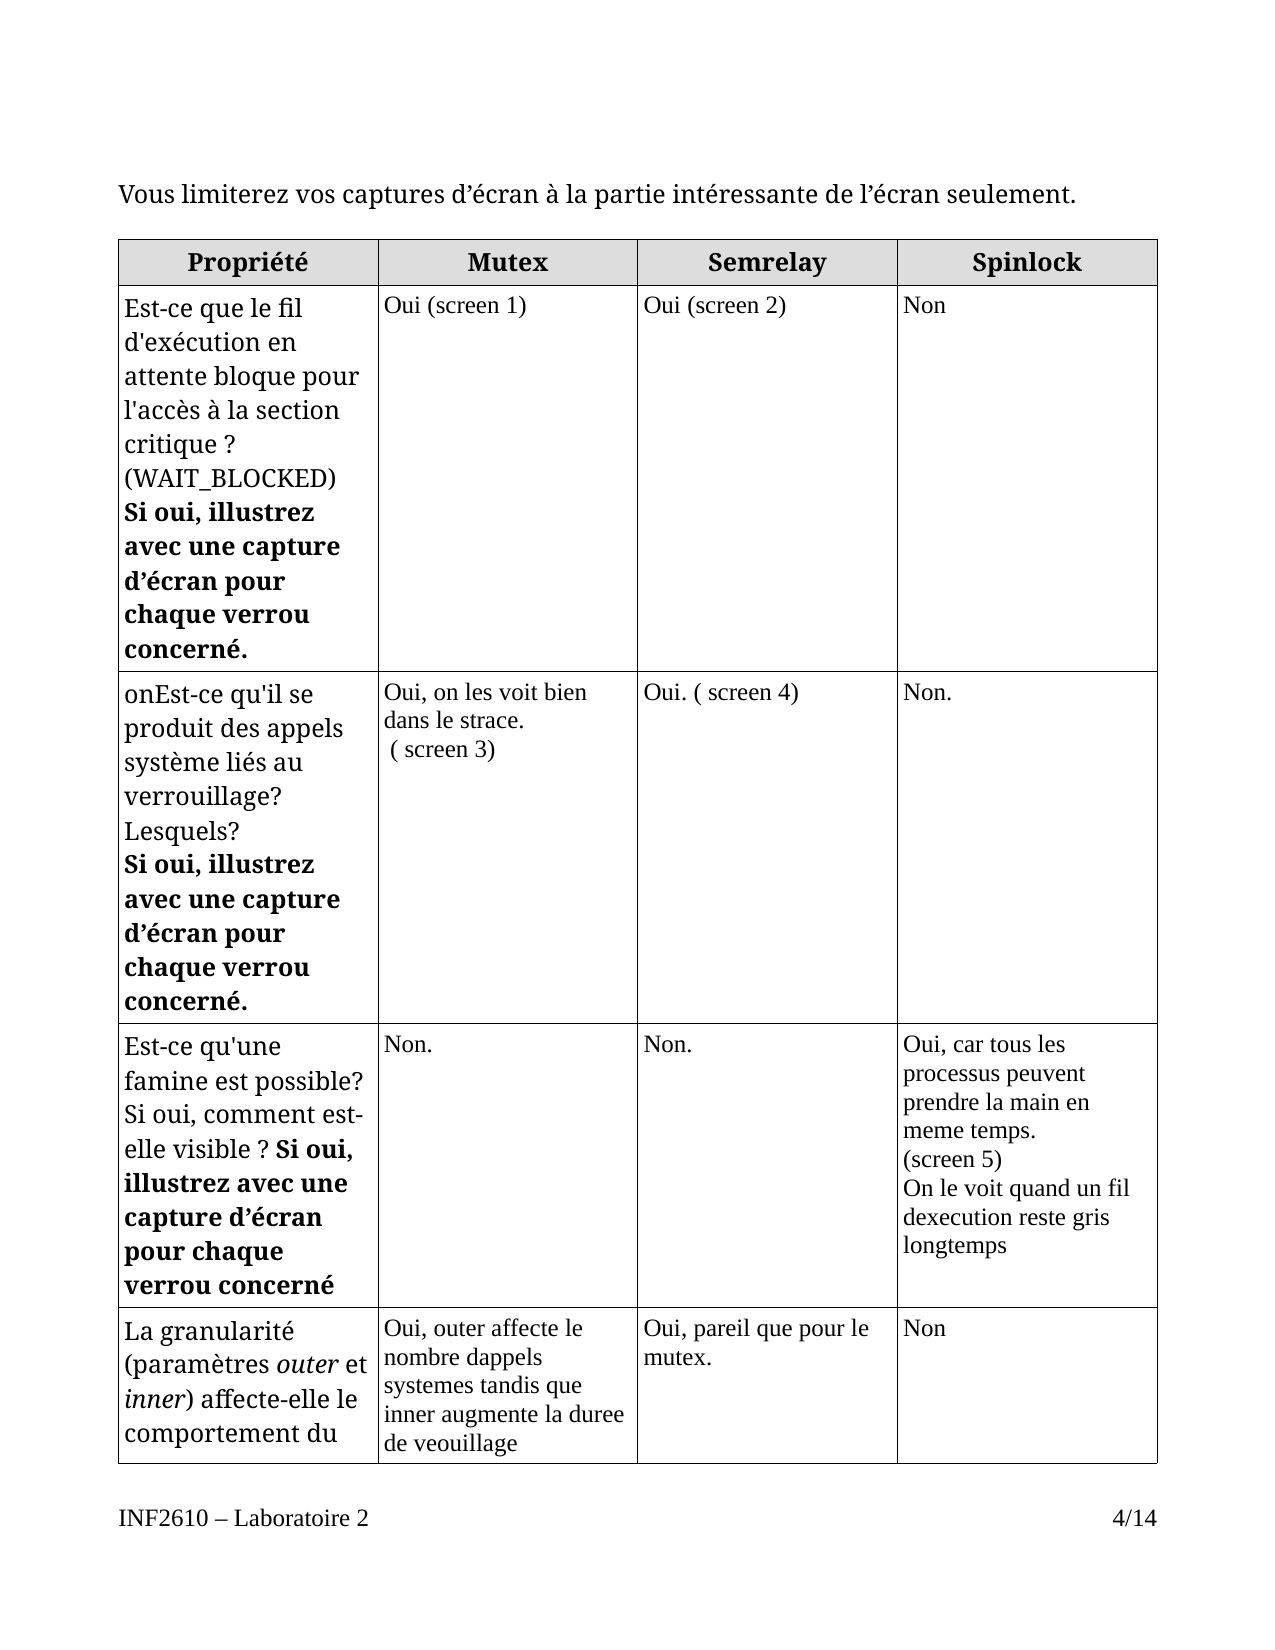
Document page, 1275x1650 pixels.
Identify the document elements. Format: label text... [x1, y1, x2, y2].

table_cell Oui (screen 2) [638, 286, 897, 671]
table_cell Est-ce que le fil d'exécution en attente bloque pour l'accès à la section critique ? (WAIT_BLOCKED) Si oui, illustrez avec une capture d’écran pour chaque verrou concerné. [119, 286, 378, 671]
table_header Semrelay [638, 240, 897, 285]
table_cell Est-ce qu'une famine est possible? Si oui, comment est-elle visible ? Si oui, illustrez avec une capture d’écran pour chaque verrou concerné [119, 1024, 378, 1307]
table_header Mutex [379, 240, 637, 285]
table_cell Oui, pareil que pour le mutex. [638, 1308, 897, 1463]
table_cell Non [898, 1308, 1157, 1463]
table_cell Non [898, 286, 1157, 671]
table_cell Oui (screen 1) [379, 286, 637, 671]
table_cell Oui, car tous les processus peuvent prendre la main en meme temps. (screen 5) On le voit quand un fil dexecution reste gris longtemps [898, 1024, 1157, 1307]
table_cell La granularité (paramètres outer et inner) affecte-elle le comportement du [119, 1308, 378, 1463]
table_cell Non. [379, 1024, 637, 1307]
text Vous limiterez vos captures d’écran à la partie intéressante de l’écran seulement. [118, 176, 1157, 210]
table_header Propriété [119, 240, 378, 285]
table_cell Non. [638, 1024, 897, 1307]
table_cell Oui, outer affecte le nombre dappels systemes tandis que inner augmente la duree de veouillage [379, 1308, 637, 1463]
table_cell Non. [898, 672, 1157, 1023]
table_cell Oui, on les voit bien dans le strace. ( screen 3) [379, 672, 637, 1023]
table_cell onEst-ce qu'il se produit des appels système liés au verrouillage? Lesquels? Si oui, illustrez avec une capture d’écran pour chaque verrou concerné. [119, 672, 378, 1023]
table_cell Oui. ( screen 4) [638, 672, 897, 1023]
table_header Spinlock [898, 240, 1157, 285]
